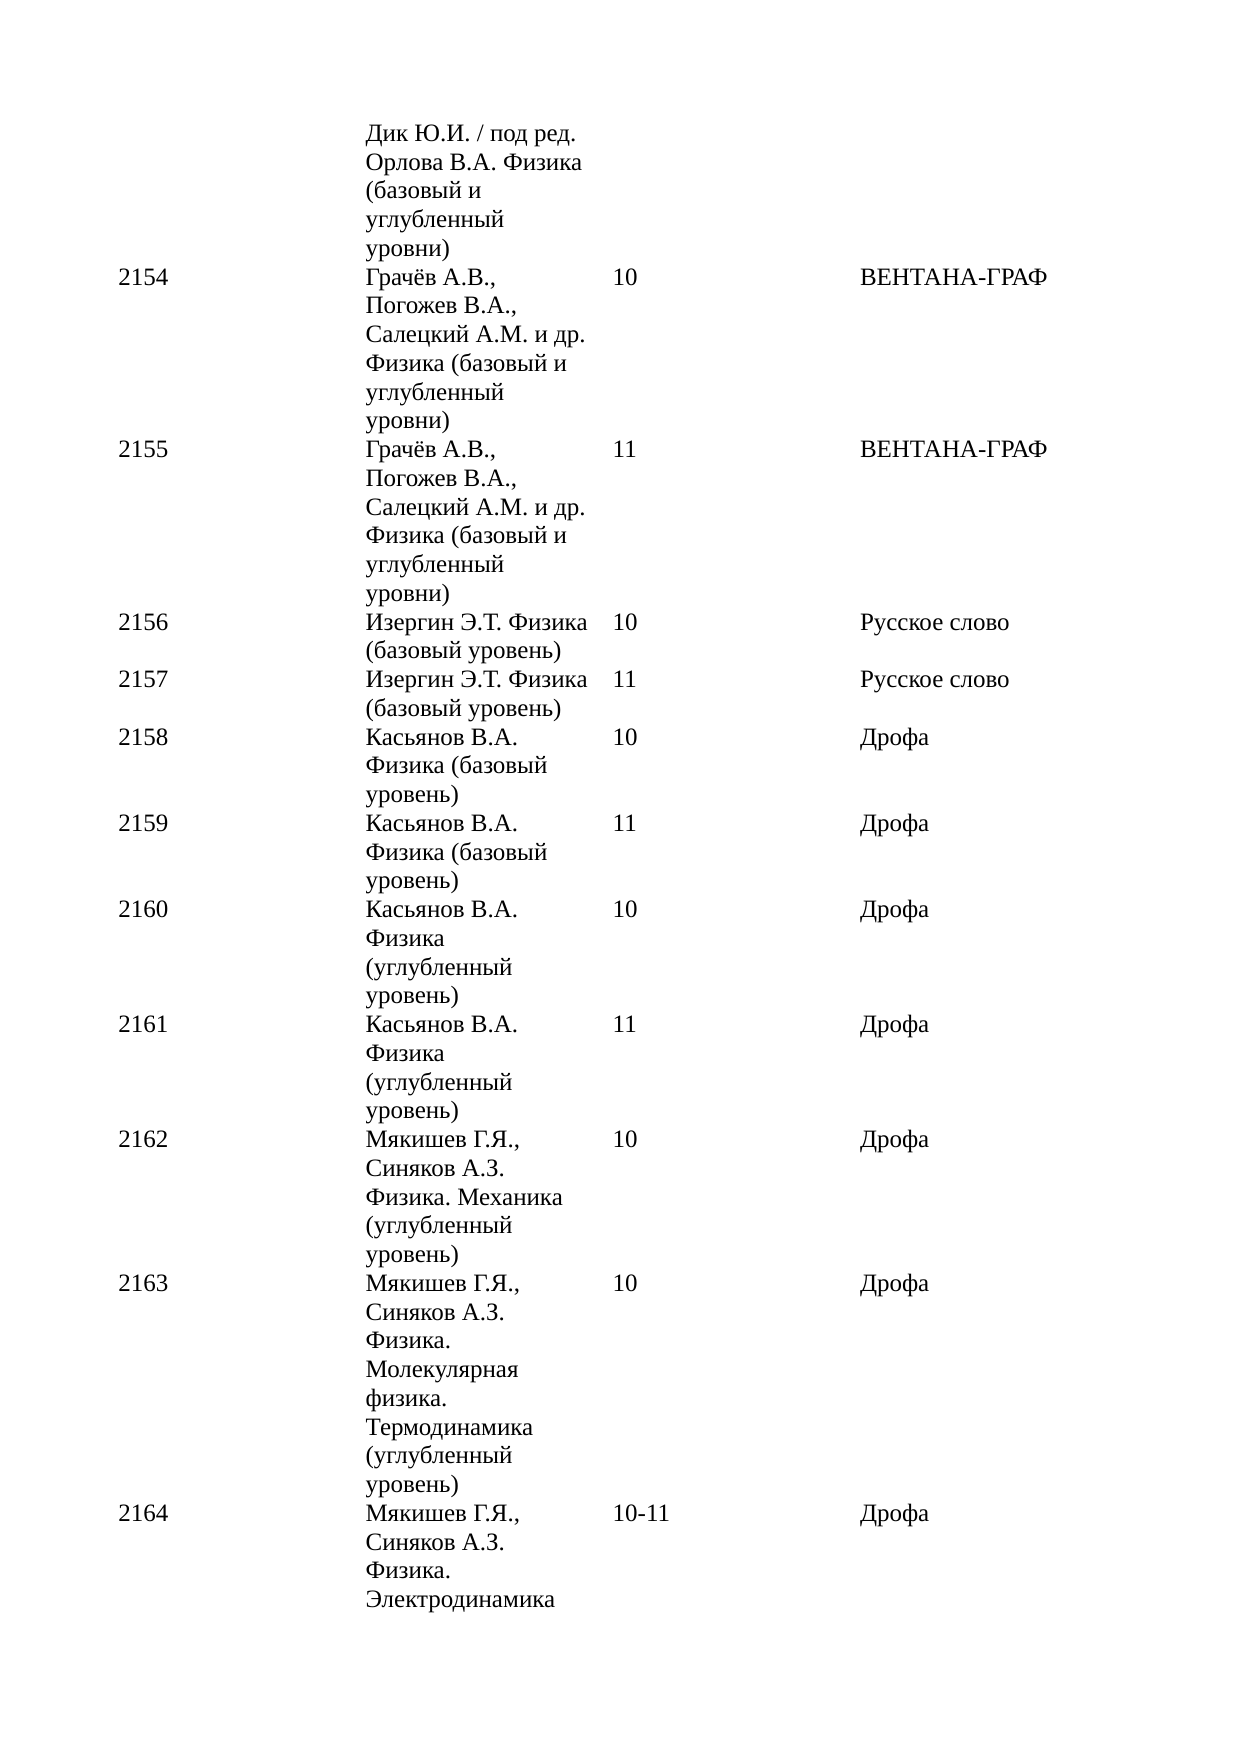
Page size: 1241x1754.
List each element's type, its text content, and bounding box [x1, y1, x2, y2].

table_cell 2161 [107, 1009, 354, 1124]
table_cell 2158 [107, 722, 354, 808]
table_cell Дик Ю.И. / под ред. Орлова В.А. Физика (базовый и углубленный уровни) [354, 118, 601, 262]
table_cell 10-11 [601, 1498, 848, 1613]
table_cell Мякишев Г.Я., Синяков А.З. Физика. Механика (углубленный уровень) [354, 1124, 601, 1268]
table_cell 2154 [107, 262, 354, 434]
table_cell 2159 [107, 808, 354, 894]
table_cell Дрофа [849, 722, 1096, 808]
table_cell Мякишев Г.Я., Синяков А.З. Физика. Молекулярная физика. Термодинамика (углубленный уровень) [354, 1268, 601, 1498]
table_cell 10 [601, 1124, 848, 1268]
table_cell ВЕНТАНА-ГРАФ [849, 434, 1096, 607]
table_cell Русское слово [849, 607, 1096, 664]
table_cell Изергин Э.Т. Физика (базовый уровень) [354, 607, 601, 664]
table_cell Изергин Э.Т. Физика (базовый уровень) [354, 664, 601, 722]
table_cell 11 [601, 664, 848, 722]
table_cell 2164 [107, 1498, 354, 1613]
table_cell Касьянов В.А. Физика (базовый уровень) [354, 808, 601, 894]
table_cell [601, 118, 848, 262]
table_cell Мякишев Г.Я., Синяков А.З. Физика. Электродинамика [354, 1498, 601, 1613]
table_cell 2163 [107, 1268, 354, 1498]
table_cell 10 [601, 1268, 848, 1498]
table_cell Грачёв А.В., Погожев В.А., Салецкий А.М. и др. Физика (базовый и углубленный уровни) [354, 434, 601, 607]
table_cell Дрофа [849, 1268, 1096, 1498]
table_cell Дрофа [849, 894, 1096, 1009]
table_cell 10 [601, 262, 848, 434]
table_cell 2162 [107, 1124, 354, 1268]
table_cell [107, 118, 354, 262]
table_cell ВЕНТАНА-ГРАФ [849, 262, 1096, 434]
table_cell 2156 [107, 607, 354, 664]
table_cell Касьянов В.А. Физика (углубленный уровень) [354, 1009, 601, 1124]
table_cell 10 [601, 722, 848, 808]
table_cell 10 [601, 607, 848, 664]
table_cell Грачёв А.В., Погожев В.А., Салецкий А.М. и др. Физика (базовый и углубленный уровни) [354, 262, 601, 434]
table_cell Касьянов В.А. Физика (базовый уровень) [354, 722, 601, 808]
table_cell 11 [601, 1009, 848, 1124]
table_cell 2160 [107, 894, 354, 1009]
table_cell Дрофа [849, 808, 1096, 894]
table_cell Дрофа [849, 1009, 1096, 1124]
table_cell Русское слово [849, 664, 1096, 722]
table_cell 2157 [107, 664, 354, 722]
table_cell 10 [601, 894, 848, 1009]
table_cell Касьянов В.А. Физика (углубленный уровень) [354, 894, 601, 1009]
table_cell Дрофа [849, 1498, 1096, 1613]
table_cell [849, 118, 1096, 262]
table_cell Дрофа [849, 1124, 1096, 1268]
table_cell 2155 [107, 434, 354, 607]
table_cell 11 [601, 808, 848, 894]
table_cell 11 [601, 434, 848, 607]
